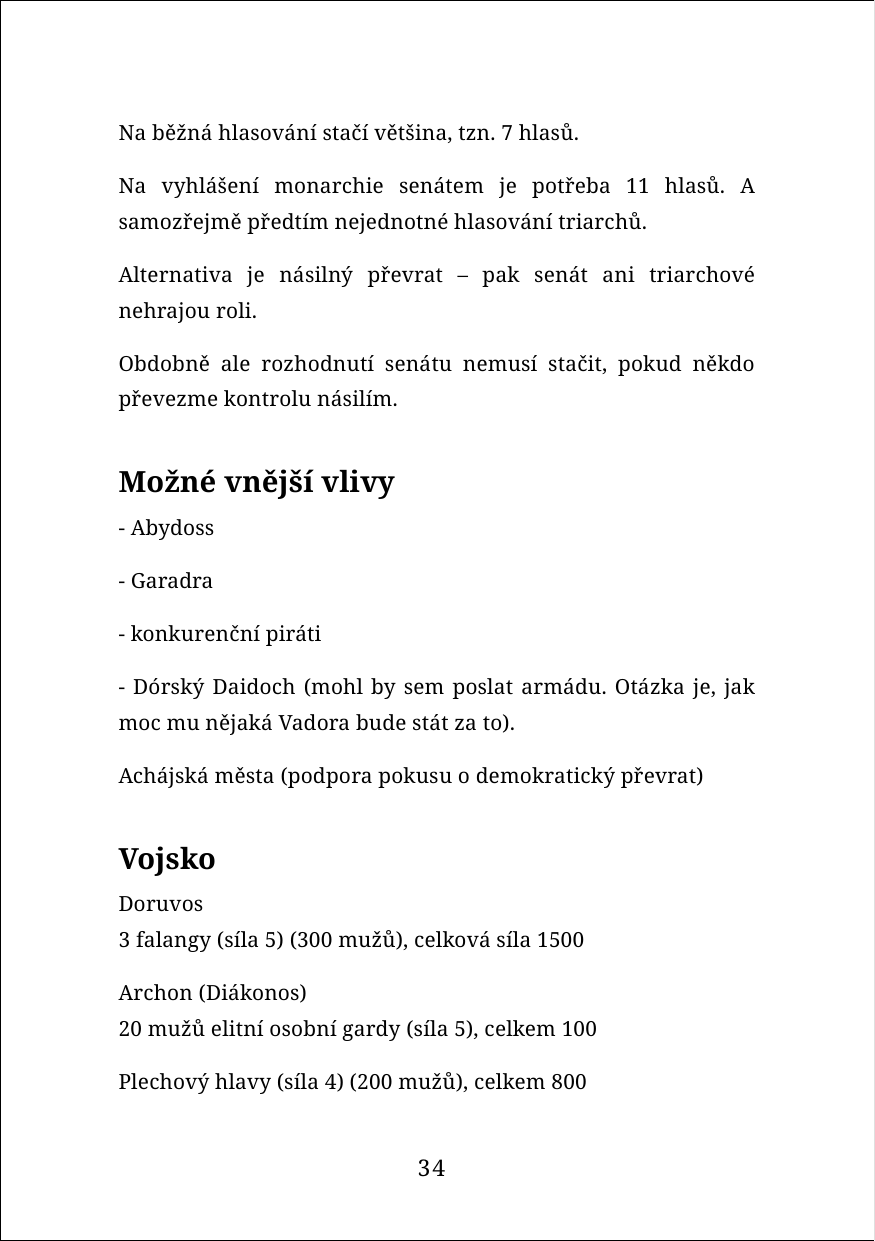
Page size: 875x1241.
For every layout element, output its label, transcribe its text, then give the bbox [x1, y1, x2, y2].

text - Abydoss [118, 513, 756, 541]
text Achájská města (podpora pokusu o demokratický převrat) [118, 761, 756, 790]
text Alternativa je násilný převrat – pak senát ani triarchové nehrajou roli. [118, 260, 756, 324]
text Na běžná hlasování stačí většina, tzn. 7 hlasů. [118, 118, 756, 147]
text Na vyhlášení monarchie senátem je potřeba 11 hlasů. A samozřejmě předtím nejednotné hlasování triarchů. [118, 171, 756, 235]
text Archon (Diákonos) 20 mužů elitní osobní gardy (síla 5), celkem 100 [118, 978, 756, 1042]
text Obdobně ale rozhodnutí senátu nemusí stačit, pokud někdo převezme kontrolu násilím. [118, 349, 756, 413]
text Plechový hlavy (síla 4) (200 mužů), celkem 800 [118, 1067, 756, 1096]
text - Dórský Daidoch (mohl by sem poslat armádu. Otázka je, jak moc mu nějaká Vadora bude stát za to). [118, 672, 756, 736]
text - konkurenční piráti [118, 619, 756, 648]
subtitle Možné vnější vlivy [118, 461, 756, 501]
subtitle Vojsko [118, 838, 756, 878]
text - Garadra [118, 566, 756, 594]
text Doruvos 3 falangy (síla 5) (300 mužů), celková síla 1500 [118, 889, 756, 953]
